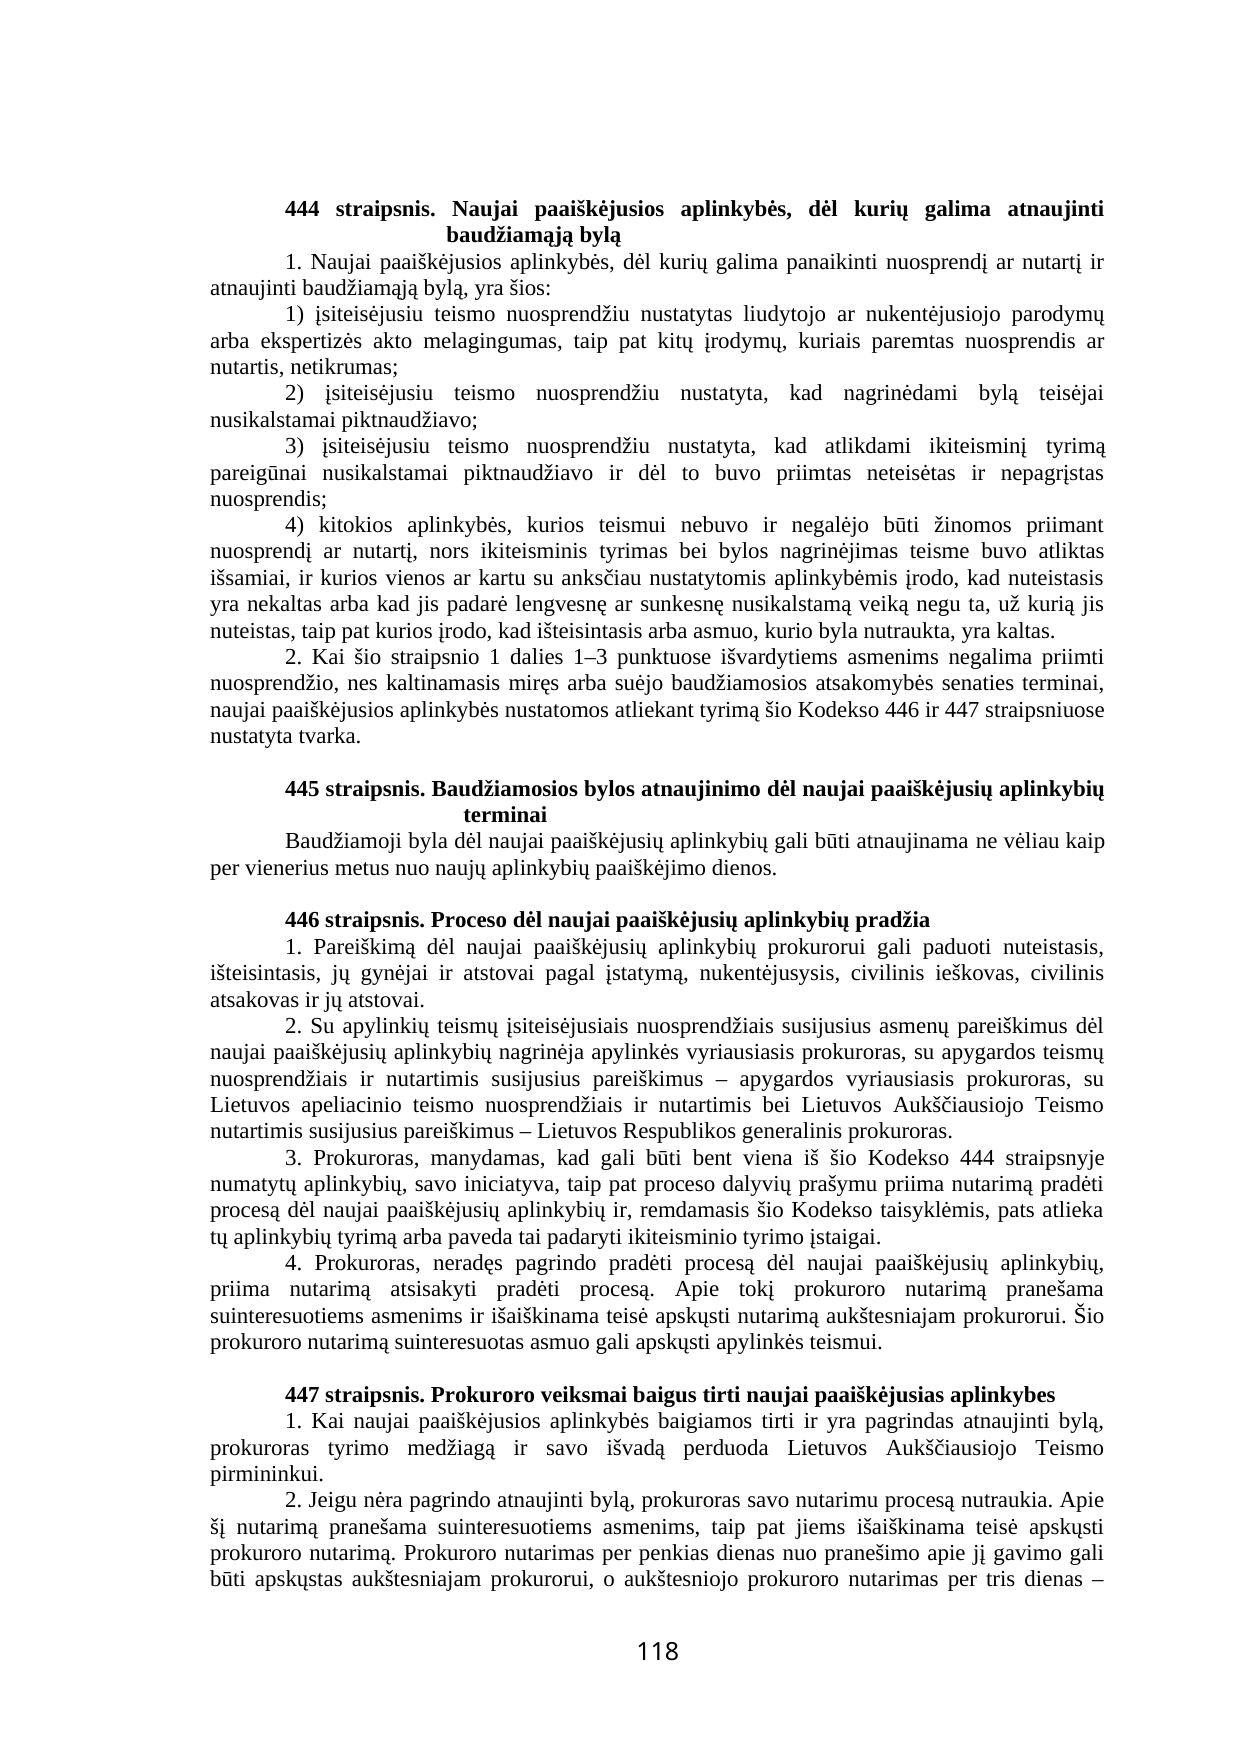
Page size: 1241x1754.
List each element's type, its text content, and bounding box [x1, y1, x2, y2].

text 4) kitokios aplinkybės, kurios teismui nebuvo ir negalėjo būti žinomos priimant nuosprendį ar nutartį, nors ikiteisminis tyrimas bei bylos nagrinėjimas teisme buvo atliktas išsamiai, ir kurios vienos ar kartu su anksčiau nustatytomis aplinkybėmis įrodo, kad nuteistasis yra nekaltas arba kad jis padarė lengvesnę ar sunkesnę nusikalstamą veiką negu ta, už kurią jis nuteistas, taip pat kurios įrodo, kad išteisintasis arba asmuo, kurio byla nutraukta, yra kaltas. [210, 511, 1106, 643]
text 1. Kai naujai paaiškėjusios aplinkybės baigiamos tirti ir yra pagrindas atnaujinti bylą, prokuroras tyrimo medžiagą ir savo išvadą perduoda Lietuvos Aukščiausiojo Teismo pirmininkui. [210, 1407, 1106, 1486]
text 4. Prokuroras, neradęs pagrindo pradėti procesą dėl naujai paaiškėjusių aplinkybių, priima nutarimą atsisakyti pradėti procesą. Apie tokį prokuroro nutarimą pranešama suinteresuotiems asmenims ir išaiškinama teisė apskųsti nutarimą aukštesniajam prokurorui. Šio prokuroro nutarimą suinteresuotas asmuo gali apskųsti apylinkės teismui. [210, 1249, 1106, 1354]
text 2. Kai šio straipsnio 1 dalies 1–3 punktuose išvardytiems asmenims negalima priimti nuosprendžio, nes kaltinamasis miręs arba suėjo baudžiamosios atsakomybės senaties terminai, naujai paaiškėjusios aplinkybės nustatomos atliekant tyrimą šio Kodekso 446 ir 447 straipsniuose nustatyta tvarka. [210, 643, 1106, 748]
text 1. Pareiškimą dėl naujai paaiškėjusių aplinkybių prokurorui gali paduoti nuteistasis, išteisintasis, jų gynėjai ir atstovai pagal įstatymą, nukentėjusysis, civilinis ieškovas, civilinis atsakovas ir jų atstovai. [210, 933, 1106, 1012]
text 2) įsiteisėjusiu teismo nuosprendžiu nustatyta, kad nagrinėdami bylą teisėjai nusikalstamai piktnaudžiavo; [210, 379, 1106, 432]
text 447 straipsnis. Prokuroro veiksmai baigus tirti naujai paaiškėjusias aplinkybes [285, 1381, 1106, 1407]
text 444 straipsnis. Naujai paaiškėjusios aplinkybės, dėl kurių galima atnaujinti baudžiamąją bylą [285, 195, 1106, 248]
text 2. Su apylinkių teismų įsiteisėjusiais nuosprendžiais susijusius asmenų pareiškimus dėl naujai paaiškėjusių aplinkybių nagrinėja apylinkės vyriausiasis prokuroras, su apygardos teismų nuosprendžiais ir nutartimis susijusius pareiškimus – apygardos vyriausiasis prokuroras, su Lietuvos apeliacinio teismo nuosprendžiais ir nutartimis bei Lietuvos Aukščiausiojo Teismo nutartimis susijusius pareiškimus – Lietuvos Respublikos generalinis prokuroras. [210, 1012, 1106, 1144]
text 3) įsiteisėjusiu teismo nuosprendžiu nustatyta, kad atlikdami ikiteisminį tyrimą pareigūnai nusikalstamai piktnaudžiavo ir dėl to buvo priimtas neteisėtas ir nepagrįstas nuosprendis; [210, 432, 1106, 511]
text 445 straipsnis. Baudžiamosios bylos atnaujinimo dėl naujai paaiškėjusių aplinkybių terminai [285, 775, 1106, 827]
text 1) įsiteisėjusiu teismo nuosprendžiu nustatytas liudytojo ar nukentėjusiojo parodymų arba ekspertizės akto melagingumas, taip pat kitų įrodymų, kuriais paremtas nuosprendis ar nutartis, netikrumas; [210, 300, 1106, 379]
text 3. Prokuroras, manydamas, kad gali būti bent viena iš šio Kodekso 444 straipsnyje numatytų aplinkybių, savo iniciatyva, taip pat proceso dalyvių prašymu priima nutarimą pradėti procesą dėl naujai paaiškėjusių aplinkybių ir, remdamasis šio Kodekso taisyklėmis, pats atlieka tų aplinkybių tyrimą arba paveda tai padaryti ikiteisminio tyrimo įstaigai. [210, 1144, 1106, 1249]
text 446 straipsnis. Proceso dėl naujai paaiškėjusių aplinkybių pradžia [210, 907, 1106, 933]
text 2. Jeigu nėra pagrindo atnaujinti bylą, prokuroras savo nutarimu procesą nutraukia. Apie šį nutarimą pranešama suinteresuotiems asmenims, taip pat jiems išaiškinama teisė apskųsti prokuroro nutarimą. Prokuroro nutarimas per penkias dienas nuo pranešimo apie jį gavimo gali būti apskųstas aukštesniajam prokurorui, o aukštesniojo prokuroro nutarimas per tris dienas – [210, 1486, 1106, 1592]
text 1. Naujai paaiškėjusios aplinkybės, dėl kurių galima panaikinti nuosprendį ar nutartį ir atnaujinti baudžiamąją bylą, yra šios: [210, 248, 1106, 300]
text Baudžiamoji byla dėl naujai paaiškėjusių aplinkybių gali būti atnaujinama ne vėliau kaip per vienerius metus nuo naujų aplinkybių paaiškėjimo dienos. [210, 827, 1106, 880]
